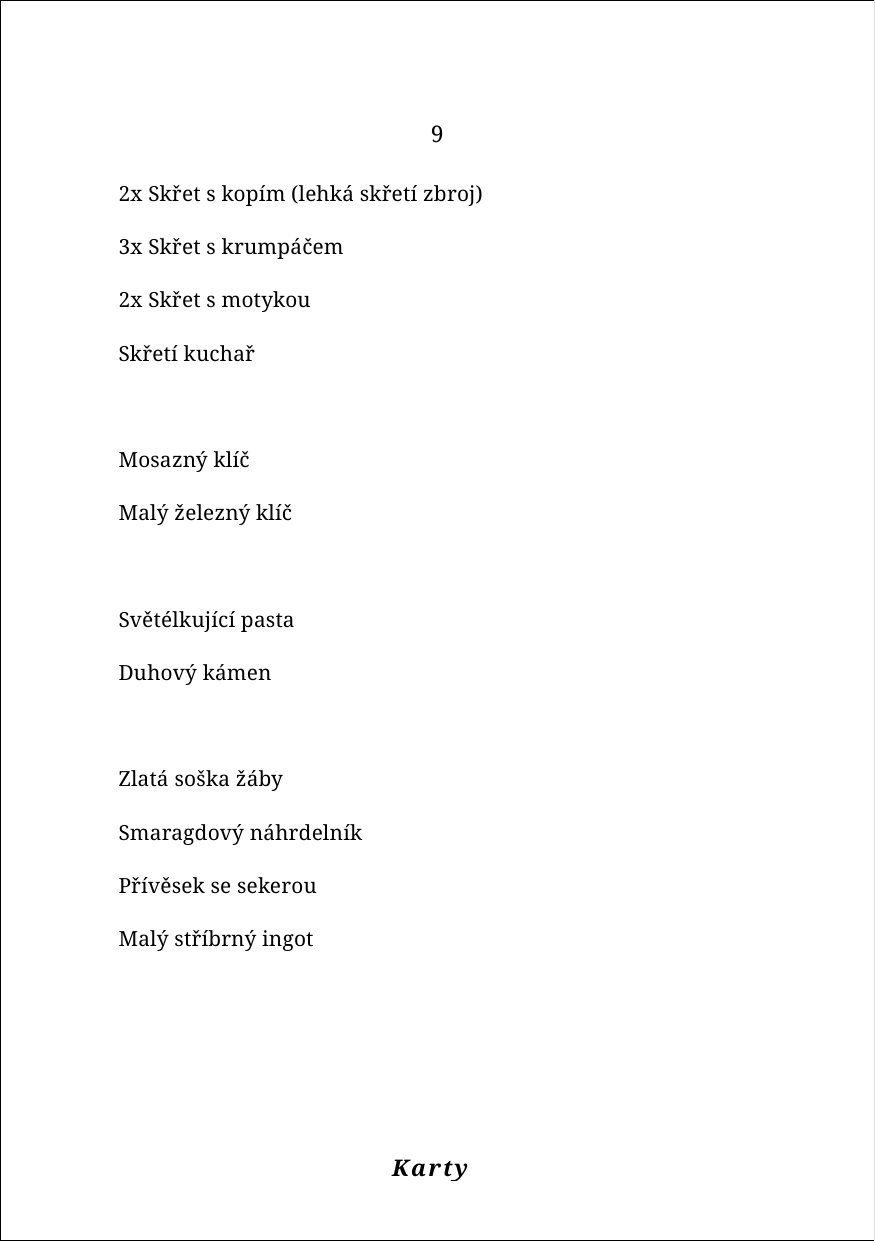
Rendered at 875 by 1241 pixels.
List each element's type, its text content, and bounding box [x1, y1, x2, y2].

text 2x Skřet s kopím (lehká skřetí zbroj) [118, 179, 756, 207]
text Světélkující pasta [118, 605, 756, 633]
text Mosazný klíč [118, 445, 756, 473]
text Skřetí kuchař [118, 339, 756, 367]
text Malý železný klíč [118, 498, 756, 527]
text 3x Skřet s krumpáčem [118, 232, 756, 261]
text Duhový kámen [118, 658, 756, 686]
text Zlatá soška žáby [118, 764, 756, 793]
text Smaragdový náhrdelník [118, 818, 756, 846]
text Malý stříbrný ingot [118, 924, 756, 953]
text 2x Skřet s motykou [118, 285, 756, 314]
text Přívěsek se sekerou [118, 871, 756, 899]
